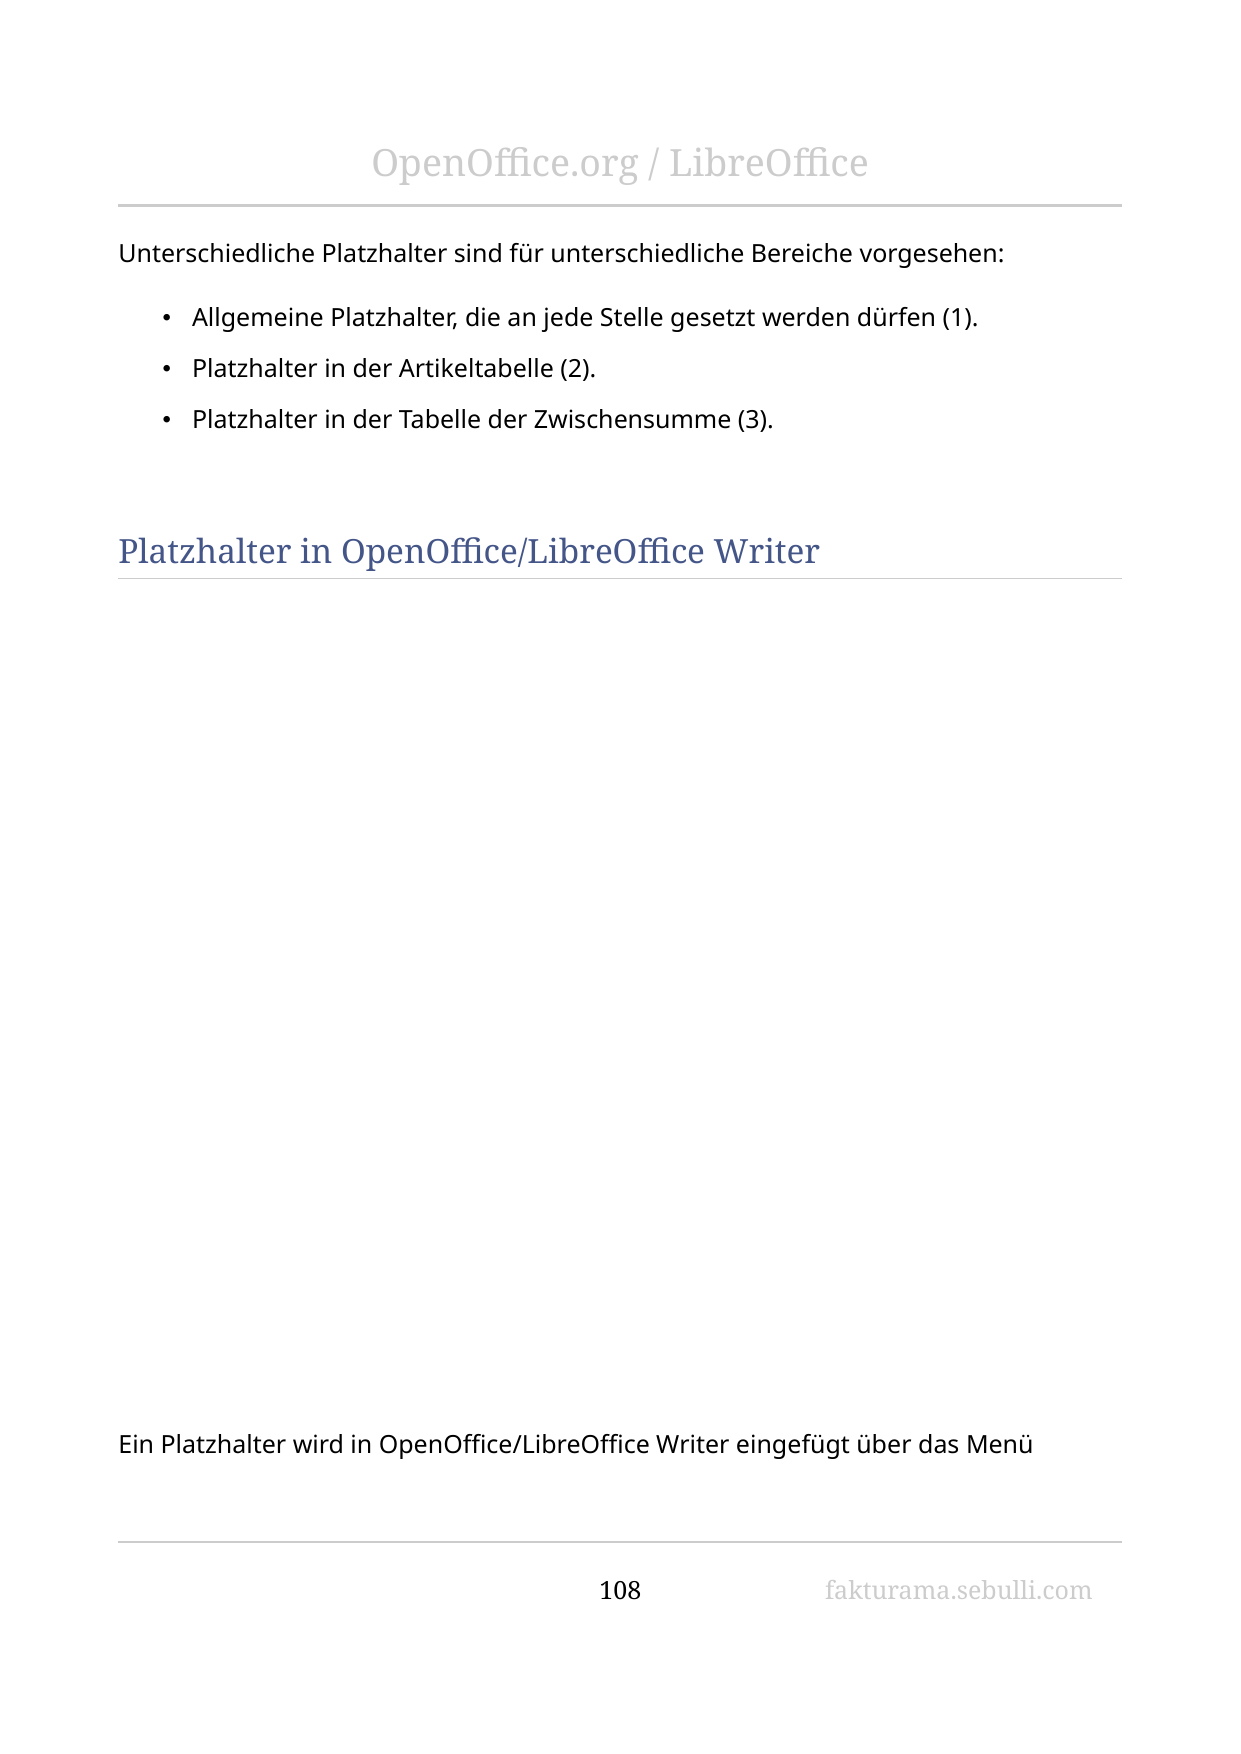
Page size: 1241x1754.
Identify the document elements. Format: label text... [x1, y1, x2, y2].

text Unterschiedliche Platzhalter sind für unterschiedliche Bereiche vorgesehen: [118, 236, 1122, 270]
text Ein Platzhalter wird in OpenOffice/LibreOffice Writer eingefügt über das Menü [118, 1427, 1122, 1461]
list Platzhalter in der Tabelle der Zwischensumme (3). [162, 402, 1122, 436]
list Platzhalter in der Artikeltabelle (2). [162, 351, 1122, 385]
subtitle Platzhalter in OpenOffice/LibreOffice Writer [118, 528, 1122, 578]
list Allgemeine Platzhalter, die an jede Stelle gesetzt werden dürfen (1). [162, 300, 1122, 334]
